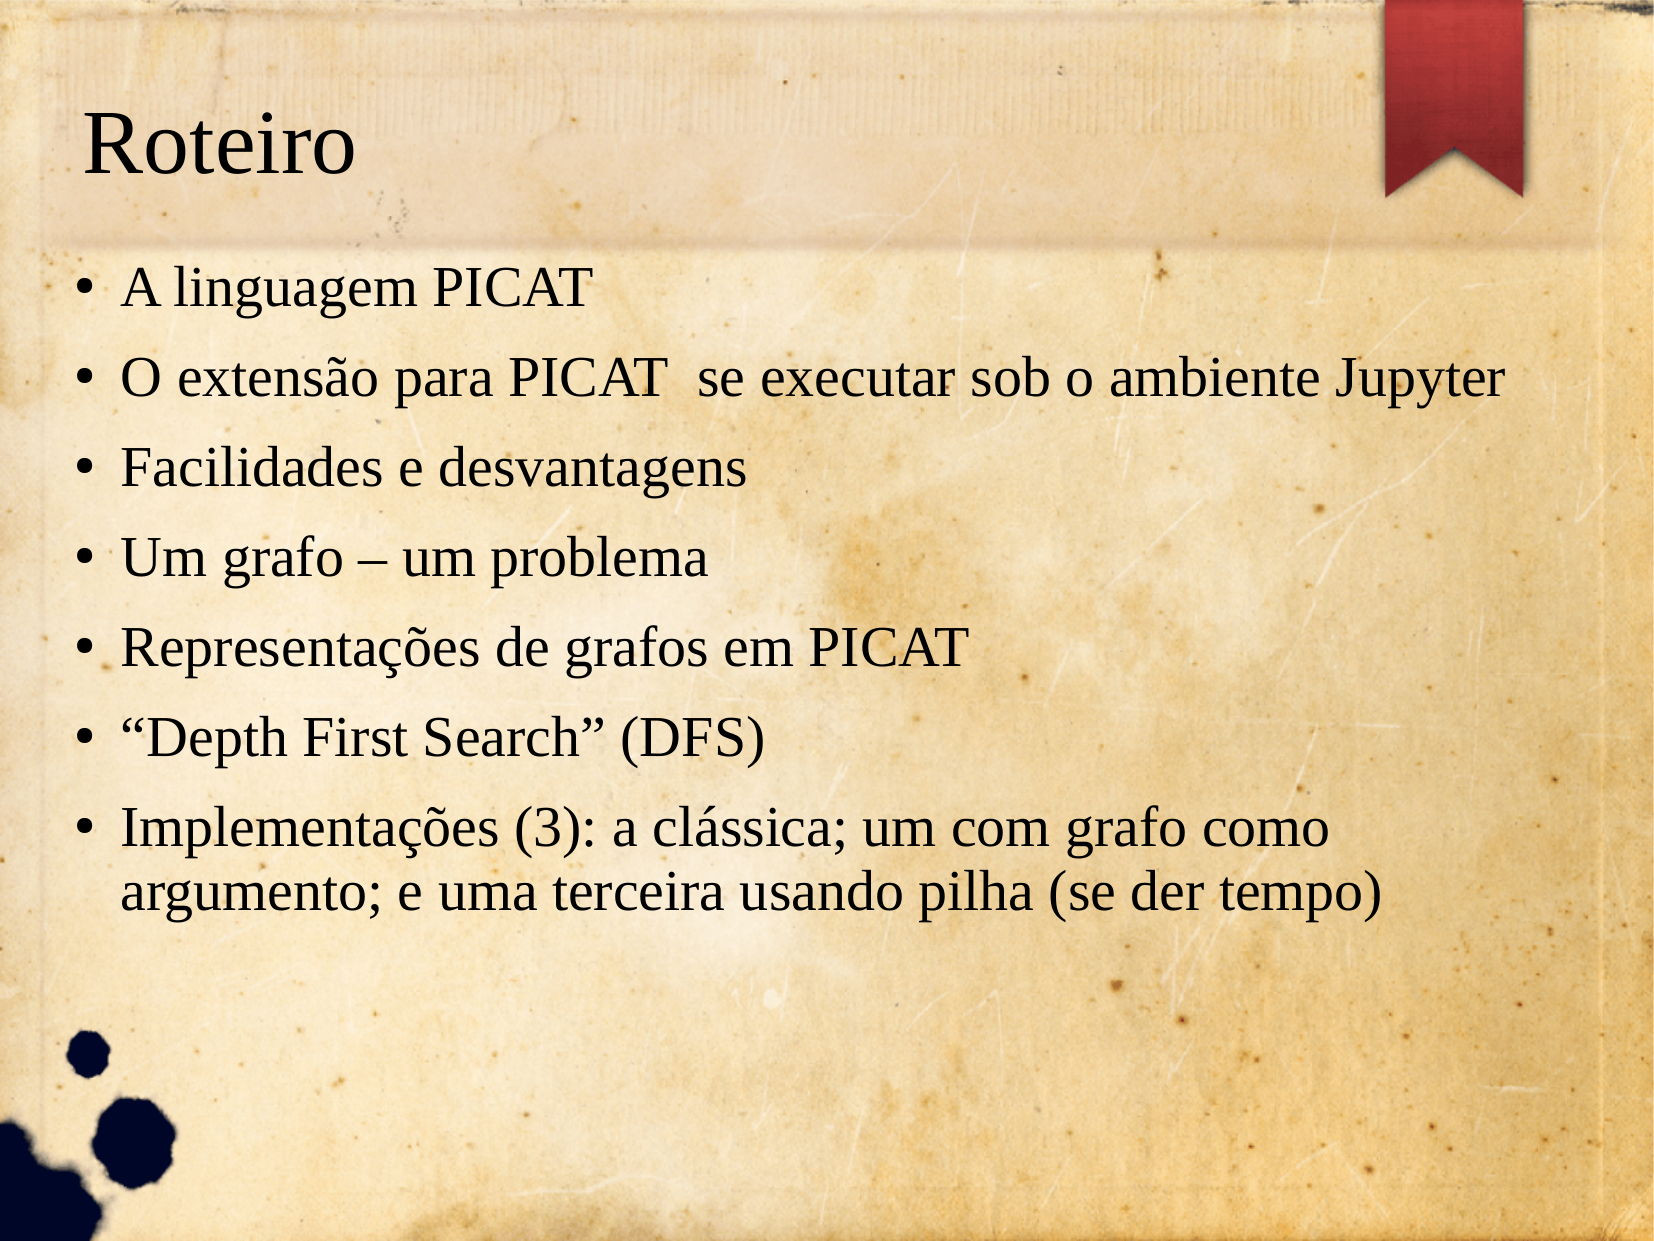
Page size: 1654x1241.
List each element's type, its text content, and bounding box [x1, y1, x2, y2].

title Roteiro [82, 49, 1347, 237]
picture [0, 0, 1654, 1241]
list A linguagem PICAT O extensão para PICAT se executar sob o ambiente Jupyter Facilidades e desvantagens Um grafo – um problema Representações de grafos em PICAT “Depth First Search” (DFS) Implementações (3): a clássica; um com grafo como argumento; e uma terceira usando pilha (se der tempo) [59, 255, 1515, 975]
